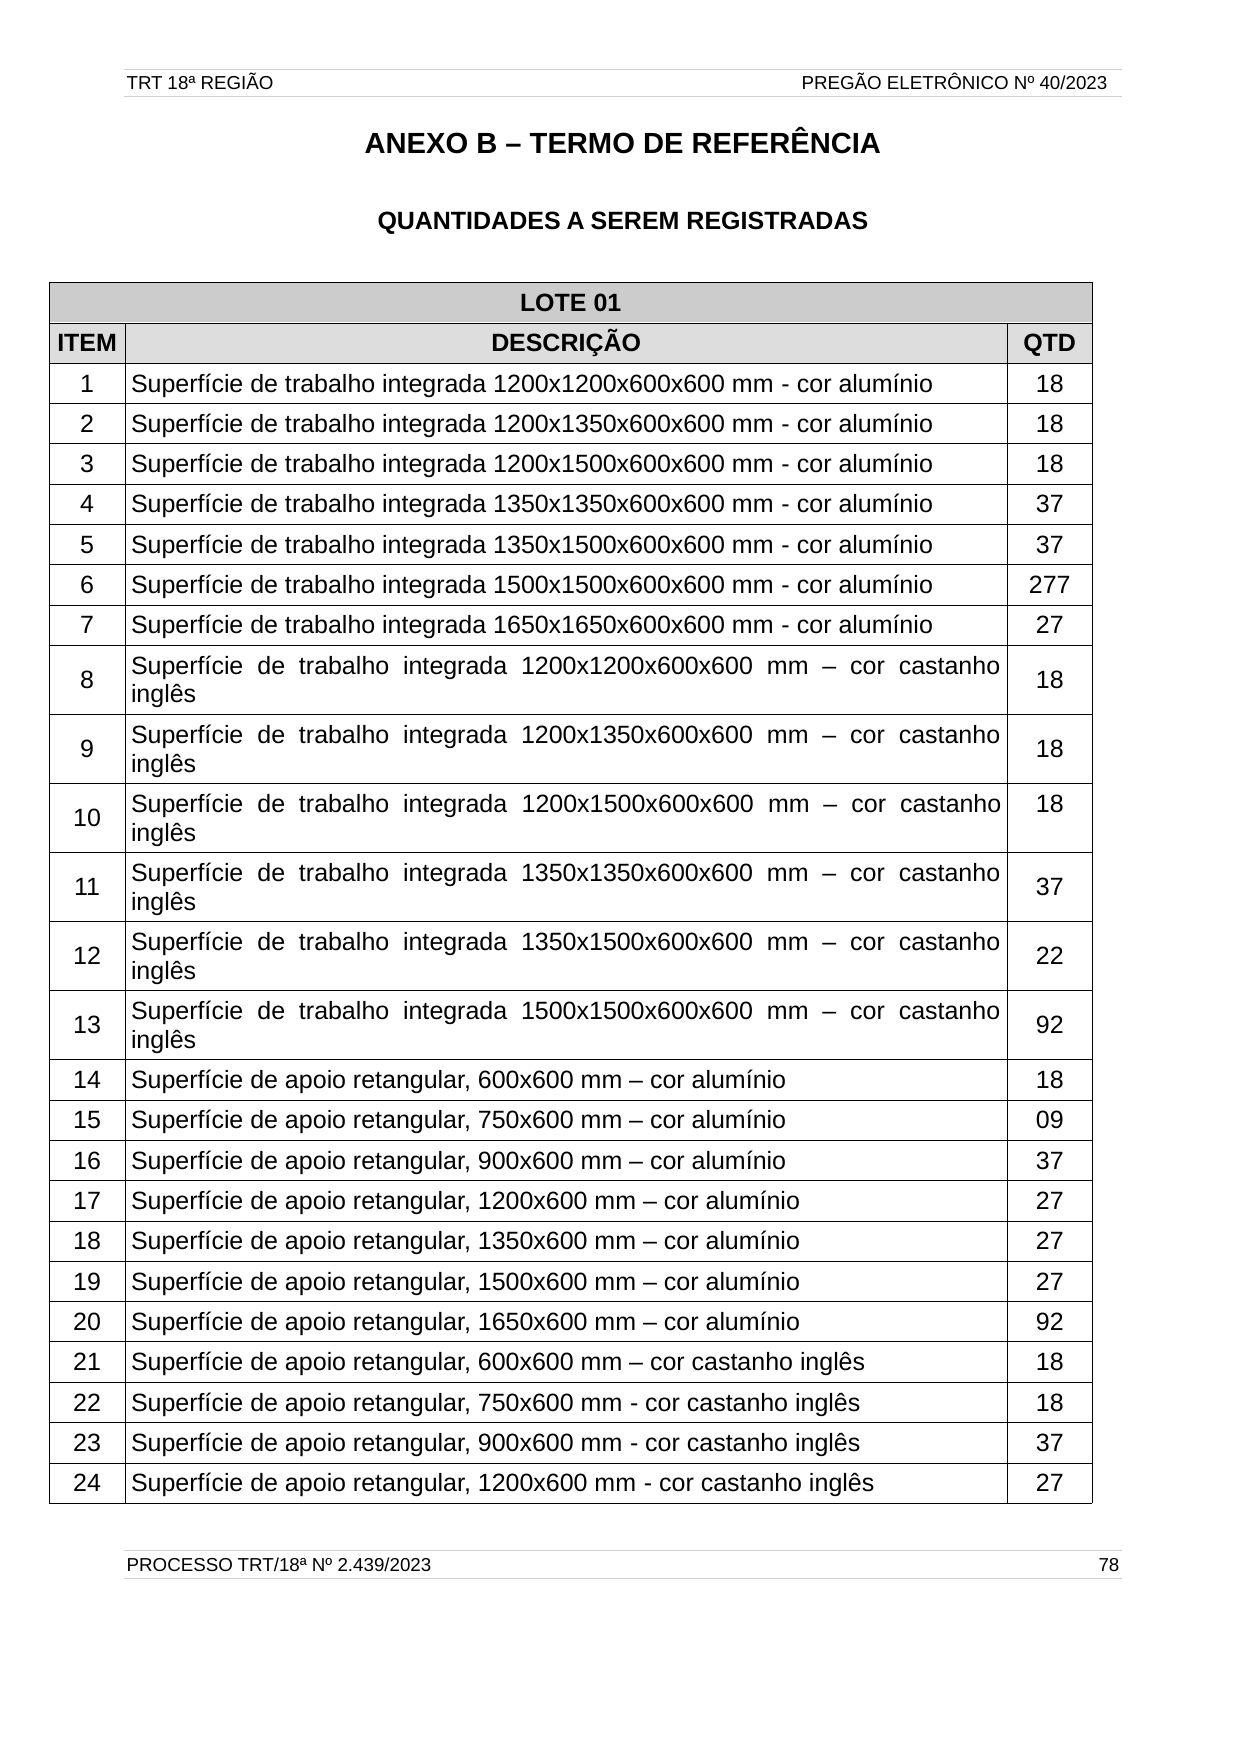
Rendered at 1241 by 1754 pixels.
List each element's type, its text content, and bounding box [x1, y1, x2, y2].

table_cell 18 [50, 1222, 125, 1261]
table_cell 4 [50, 485, 125, 524]
table_cell Superfície de apoio retangular, 1500x600 mm – cor alumínio [126, 1262, 1007, 1301]
table_cell Superfície de apoio retangular, 900x600 mm - cor castanho inglês [126, 1423, 1007, 1462]
table_cell 8 [50, 646, 125, 714]
table_cell Superfície de trabalho integrada 1200x1200x600x600 mm – cor castanho inglês [126, 646, 1007, 714]
table_cell ITEM [50, 324, 125, 363]
table_cell 7 [50, 606, 125, 645]
table_cell 2 [50, 404, 125, 443]
table_cell 11 [50, 853, 125, 921]
table_cell 18 [1008, 646, 1092, 714]
table_cell 18 [1008, 784, 1092, 852]
table_cell Superfície de apoio retangular, 600x600 mm – cor alumínio [126, 1060, 1007, 1099]
table_cell 9 [50, 715, 125, 783]
text QUANTIDADES A SEREM REGISTRADAS [123, 206, 1122, 235]
table_cell Superfície de trabalho integrada 1350x1500x600x600 mm – cor castanho inglês [126, 922, 1007, 990]
table_cell 13 [50, 991, 125, 1059]
table_cell Superfície de apoio retangular, 1200x600 mm – cor alumínio [126, 1181, 1007, 1221]
table_cell 37 [1008, 485, 1092, 524]
table_cell 92 [1008, 1302, 1092, 1341]
table_cell 27 [1008, 1222, 1092, 1261]
table_cell QTD [1008, 324, 1092, 363]
table_cell Superfície de trabalho integrada 1200x1350x600x600 mm – cor castanho inglês [126, 715, 1007, 783]
table_cell 14 [50, 1060, 125, 1099]
table_cell 21 [50, 1342, 125, 1382]
table_cell Superfície de trabalho integrada 1200x1200x600x600 mm - cor alumínio [126, 364, 1007, 403]
table_cell 27 [1008, 606, 1092, 645]
table_cell 37 [1008, 853, 1092, 921]
table_cell Superfície de trabalho integrada 1500x1500x600x600 mm - cor alumínio [126, 565, 1007, 604]
table_cell 92 [1008, 991, 1092, 1059]
table_cell 24 [50, 1464, 125, 1503]
table_cell DESCRIÇÃO [126, 324, 1007, 363]
table_cell 18 [1008, 404, 1092, 443]
table_cell Superfície de apoio retangular, 900x600 mm – cor alumínio [126, 1141, 1007, 1180]
table_cell 27 [1008, 1181, 1092, 1221]
table_cell Superfície de apoio retangular, 1200x600 mm - cor castanho inglês [126, 1464, 1007, 1503]
table_cell 23 [50, 1423, 125, 1462]
table_cell Superfície de trabalho integrada 1350x1500x600x600 mm - cor alumínio [126, 525, 1007, 564]
table_cell Superfície de trabalho integrada 1500x1500x600x600 mm – cor castanho inglês [126, 991, 1007, 1059]
table_cell 27 [1008, 1262, 1092, 1301]
table_cell 09 [1008, 1101, 1092, 1140]
table_cell 3 [50, 444, 125, 484]
table_cell 18 [1008, 1383, 1092, 1422]
table_cell 19 [50, 1262, 125, 1301]
table_cell 18 [1008, 1342, 1092, 1382]
table_cell 37 [1008, 525, 1092, 564]
table_cell Superfície de apoio retangular, 750x600 mm - cor castanho inglês [126, 1383, 1007, 1422]
table_cell 1 [50, 364, 125, 403]
table_cell 6 [50, 565, 125, 604]
table_cell Superfície de trabalho integrada 1200x1500x600x600 mm – cor castanho inglês [126, 784, 1007, 852]
table_cell Superfície de trabalho integrada 1350x1350x600x600 mm – cor castanho inglês [126, 853, 1007, 921]
text ANEXO B – TERMO DE REFERÊNCIA [123, 126, 1122, 159]
table_cell 5 [50, 525, 125, 564]
table_cell Superfície de trabalho integrada 1200x1350x600x600 mm - cor alumínio [126, 404, 1007, 443]
table_cell Superfície de apoio retangular, 1350x600 mm – cor alumínio [126, 1222, 1007, 1261]
table_cell 27 [1008, 1464, 1092, 1503]
table_cell 37 [1008, 1141, 1092, 1180]
table_cell 37 [1008, 1423, 1092, 1462]
table_cell 18 [1008, 364, 1092, 403]
table_cell Superfície de trabalho integrada 1200x1500x600x600 mm - cor alumínio [126, 444, 1007, 484]
table_cell 22 [1008, 922, 1092, 990]
table_cell Superfície de apoio retangular, 1650x600 mm – cor alumínio [126, 1302, 1007, 1341]
table_cell 277 [1008, 565, 1092, 604]
table_cell 18 [1008, 444, 1092, 484]
table_cell 18 [1008, 1060, 1092, 1099]
table_cell 18 [1008, 715, 1092, 783]
table_cell 15 [50, 1101, 125, 1140]
table_cell 20 [50, 1302, 125, 1341]
table_cell 17 [50, 1181, 125, 1221]
table_cell Superfície de trabalho integrada 1650x1650x600x600 mm - cor alumínio [126, 606, 1007, 645]
table_cell Superfície de apoio retangular, 750x600 mm – cor alumínio [126, 1101, 1007, 1140]
table_cell 10 [50, 784, 125, 852]
table_cell 16 [50, 1141, 125, 1180]
table_header LOTE 01 [50, 283, 1092, 322]
table_cell Superfície de apoio retangular, 600x600 mm – cor castanho inglês [126, 1342, 1007, 1382]
table_cell 22 [50, 1383, 125, 1422]
table_cell 12 [50, 922, 125, 990]
table_cell Superfície de trabalho integrada 1350x1350x600x600 mm - cor alumínio [126, 485, 1007, 524]
